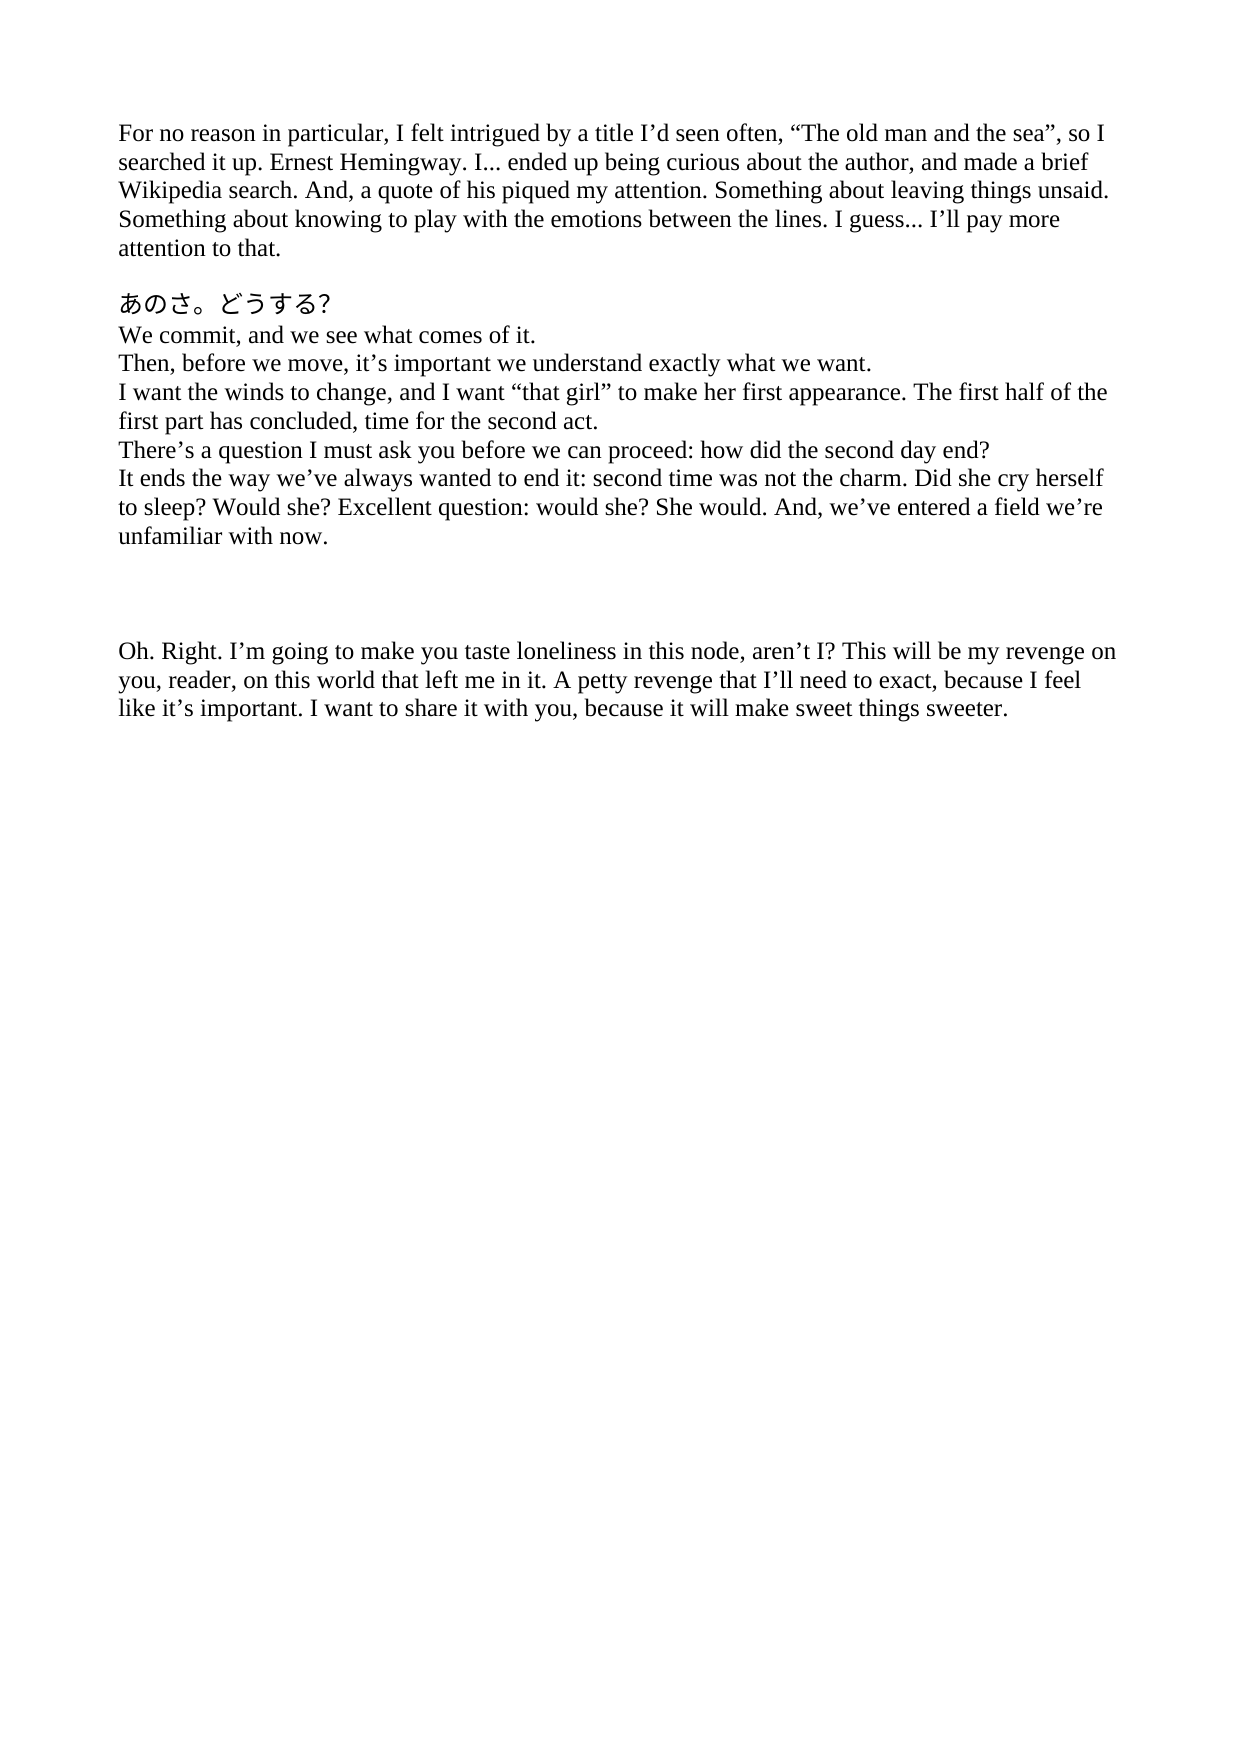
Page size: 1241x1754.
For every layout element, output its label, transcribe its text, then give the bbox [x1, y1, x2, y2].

text We commit, and we see what comes of it. [118, 320, 1122, 348]
text Then, before we move, it’s important we understand exactly what we want. [118, 348, 1122, 377]
text For no reason in particular, I felt intrigued by a title I’d seen often, “The old man and the sea”, so I searched it up. Ernest Hemingway. I... ended up being curious about the author, and made a brief Wikipedia search. And, a quote of his piqued my attention. Something about leaving things unsaid. Something about knowing to play with the emotions between the lines. I guess... I’ll pay more attention to that. [118, 118, 1122, 262]
text Oh. Right. I’m going to make you taste loneliness in this node, aren’t I? This will be my revenge on you, reader, on this world that left me in it. A petty revenge that I’ll need to exact, because I feel like it’s important. I want to share it with you, because it will make sweet things sweeter. [118, 636, 1122, 722]
text There’s a question I must ask you before we can proceed: how did the second day end? [118, 435, 1122, 463]
text あのさ。どうする？ [118, 291, 1122, 320]
text I want the winds to change, and I want “that girl” to make her first appearance. The first half of the first part has concluded, time for the second act. [118, 377, 1122, 435]
text It ends the way we’ve always wanted to end it: second time was not the charm. Did she cry herself to sleep? Would she? Excellent question: would she? She would. And, we’ve entered a field we’re unfamiliar with now. [118, 463, 1122, 550]
